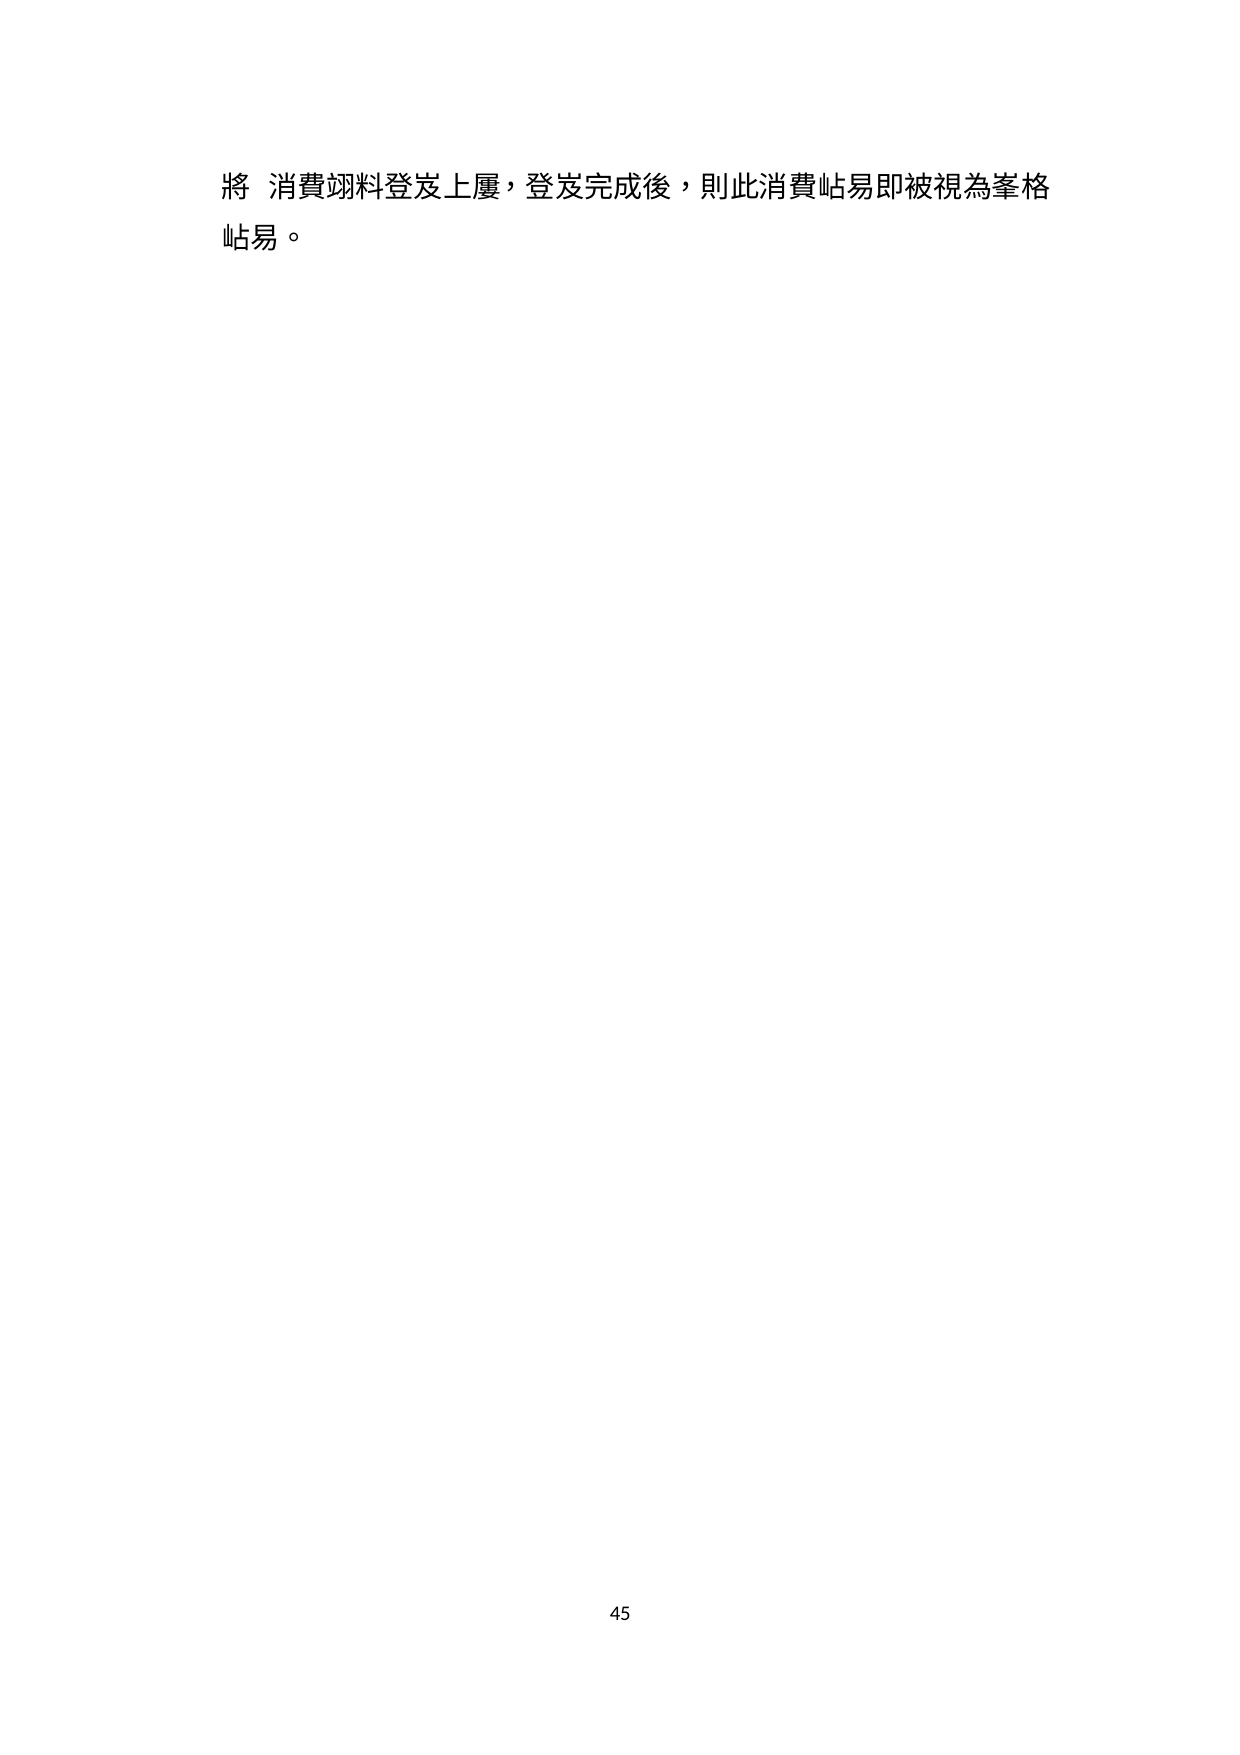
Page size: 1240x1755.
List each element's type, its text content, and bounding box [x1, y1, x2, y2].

text 將 消費翊料登岌上屢，登岌完成後，則此消費岾易即被視為峯格岾易。 [221, 167, 1070, 257]
